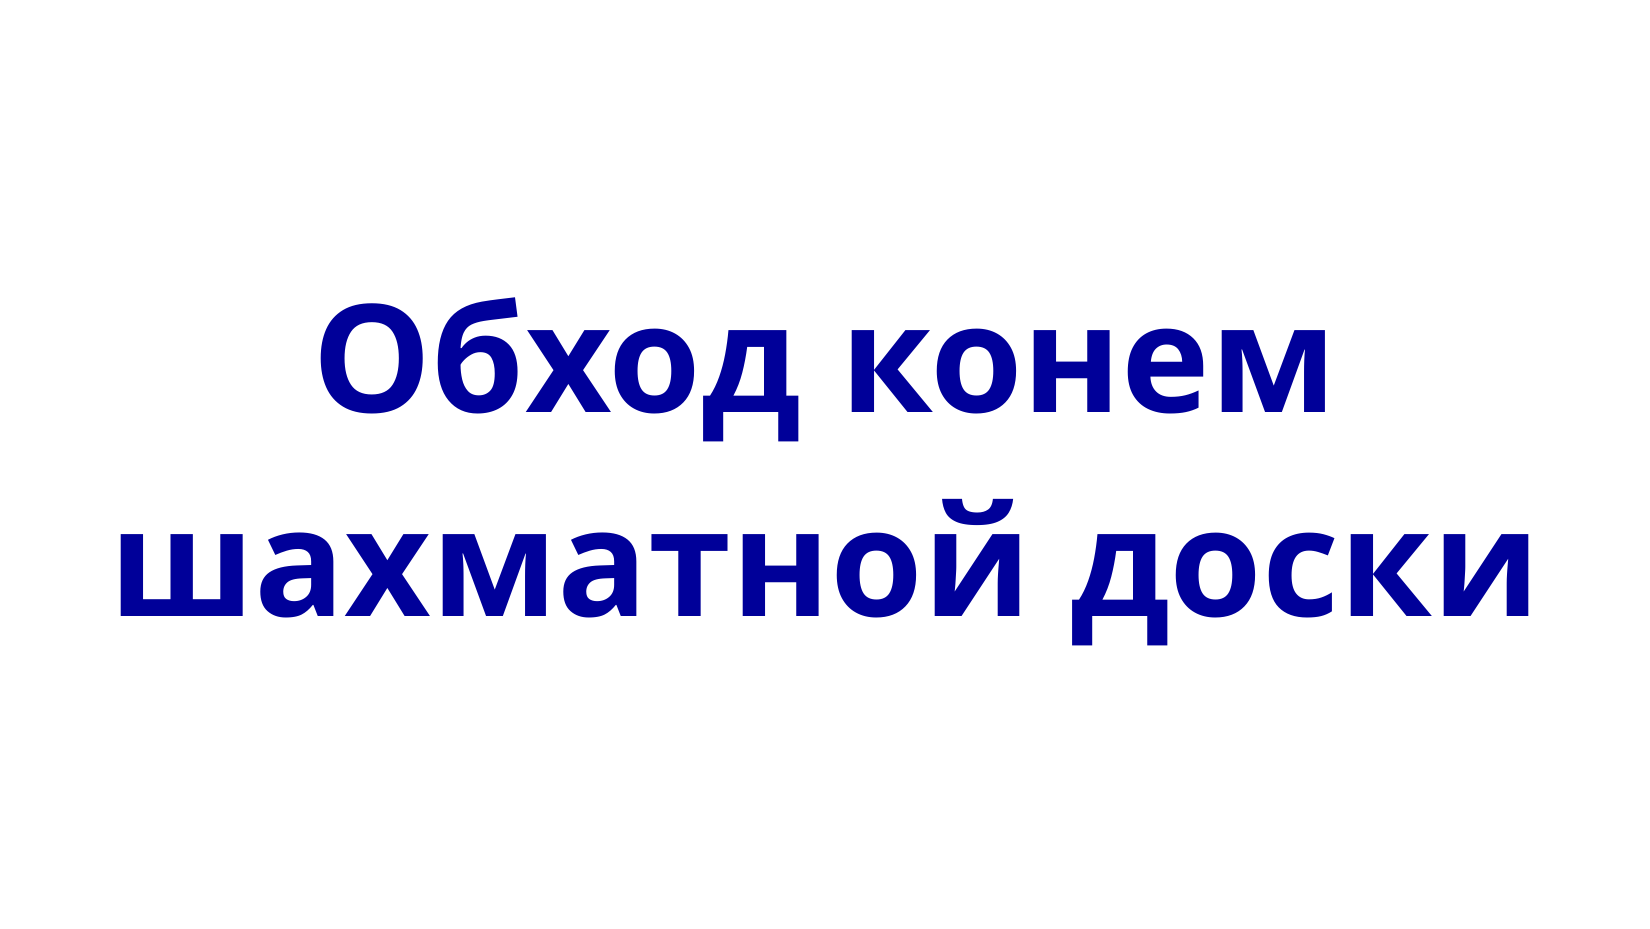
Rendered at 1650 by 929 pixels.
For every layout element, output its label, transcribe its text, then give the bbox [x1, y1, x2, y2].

subtitle Обход конем шахматной доски [82, 36, 1568, 876]
